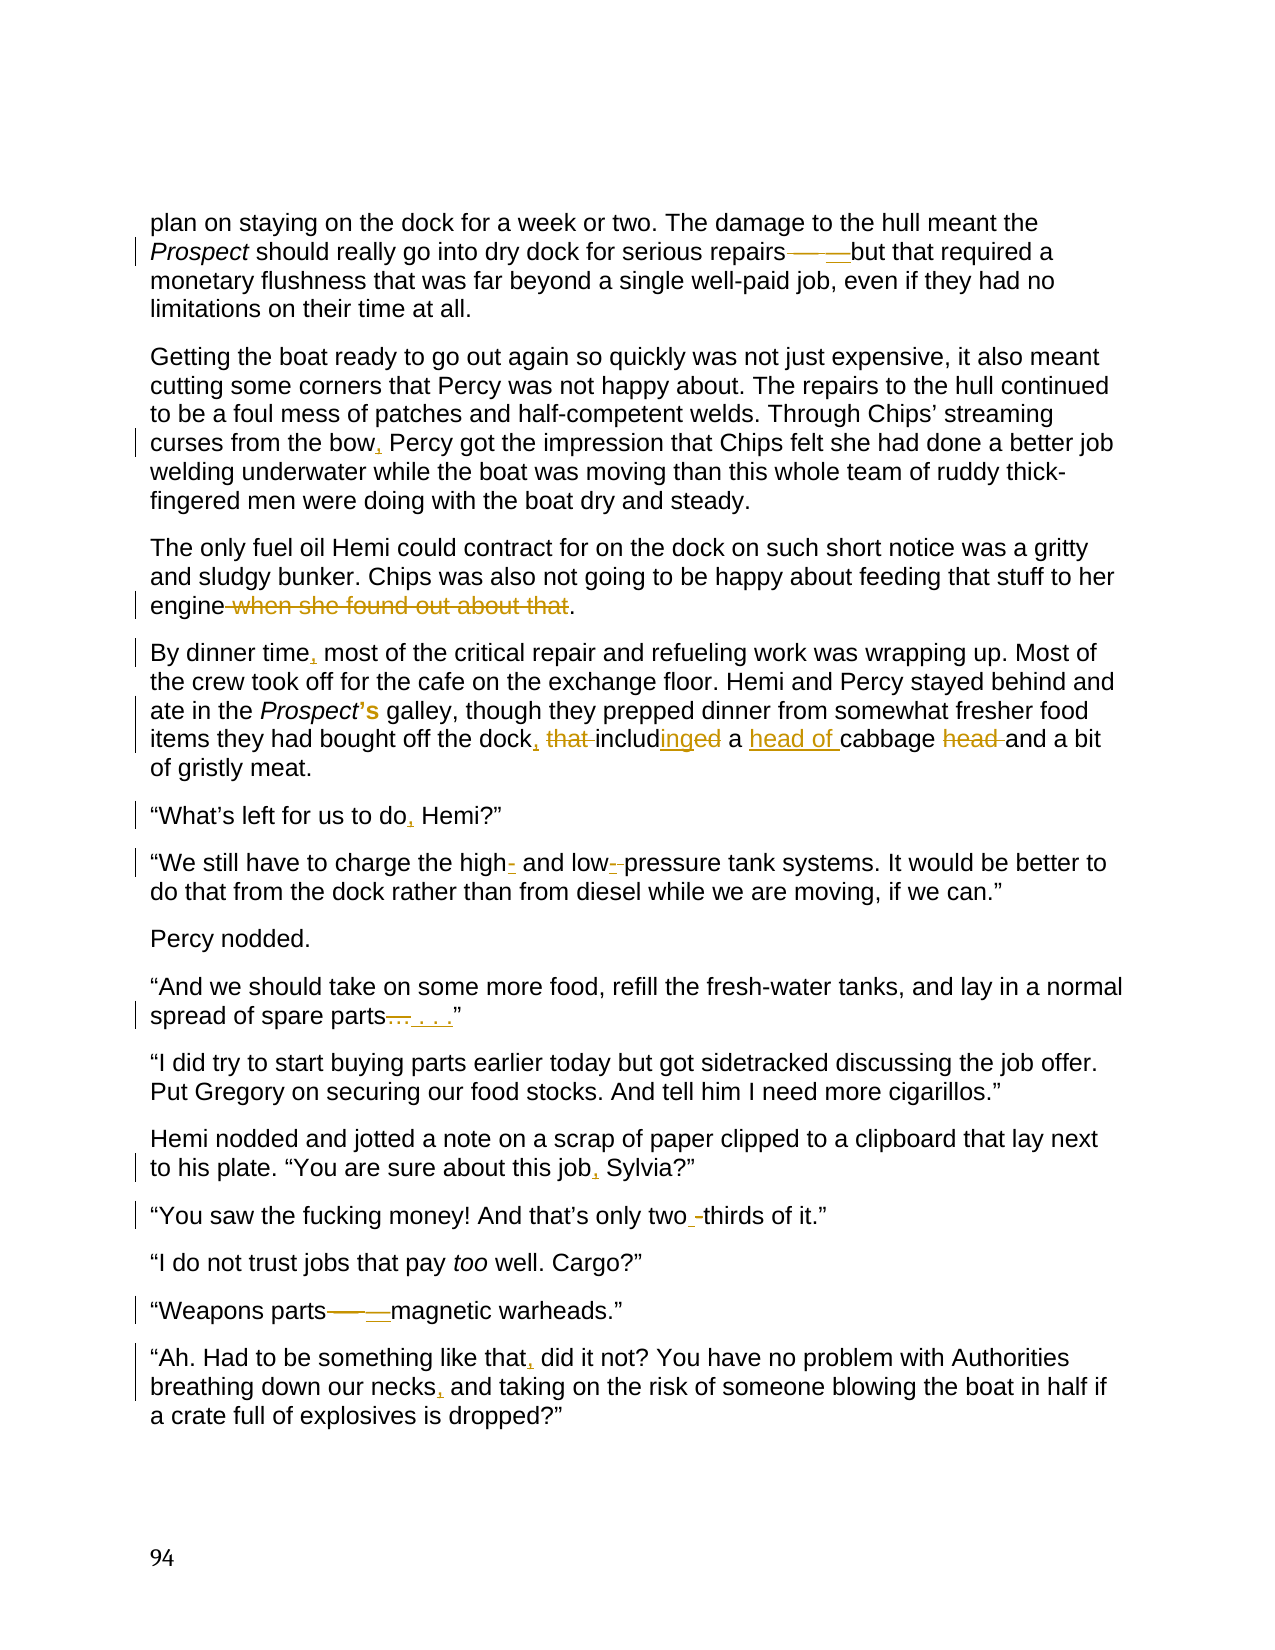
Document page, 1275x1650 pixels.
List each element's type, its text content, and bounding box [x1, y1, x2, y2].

text “You saw the fucking money! And that’s only two thirds of it.” [150, 1201, 1125, 1229]
text “We still have to charge the high- and low-pressure tank systems. It would be better to do that from the dock rather than from diesel while we are moving, if we can.” [150, 848, 1125, 906]
text “What’s left for us to do, Hemi?” [150, 801, 1125, 829]
text Percy nodded. [150, 924, 1125, 953]
text “Ah. Had to be something like that, did it not? You have no problem with Authorities breathing down our necks, and taking on the risk of someone blowing the boat in half if a crate full of explosives is dropped?” [150, 1343, 1125, 1429]
text The only fuel oil Hemi could contract for on the dock on such short notice was a gritty and sludgy bunker. Chips was also not going to be happy about feeding that stuff to her engine. [150, 533, 1125, 619]
text “And we should take on some more food, refill the fresh-water tanks, and lay in a normal spread of spare parts . . .” [150, 972, 1125, 1029]
text Getting the boat ready to go out again so quickly was not just expensive, it also meant cutting some corners that Percy was not happy about. The repairs to the hull continued to be a foul mess of patches and half-competent welds. Through Chips’ streaming curses from the bow, Percy got the impression that Chips felt she had done a better job welding underwater while the boat was moving than this whole team of ruddy thick-fingered men were doing with the boat dry and steady. [150, 342, 1125, 514]
text “Weapons parts—magnetic warheads.” [150, 1296, 1125, 1324]
text “I did try to start buying parts earlier today but got sidetracked discussing the job offer. Put Gregory on securing our food stocks. And tell him I need more cigarillos.” [150, 1048, 1125, 1106]
text Hemi nodded and jotted a note on a scrap of paper clipped to a clipboard that lay next to his plate. “You are sure about this job, Sylvia?” [150, 1124, 1125, 1182]
text By dinner time, most of the critical repair and refueling work was wrapping up. Most of the crew took off for the cafe on the exchange floor. Hemi and Percy stayed behind and ate in the Prospect’s galley, though they prepped dinner from somewhat fresher food items they had bought off the dock, including a head of cabbage and a bit of gristly meat. [150, 638, 1125, 782]
text “I do not trust jobs that pay too well. Cargo?” [150, 1248, 1125, 1277]
text plan on staying on the dock for a week or two. The damage to the hull meant the Prospect should really go into dry dock for serious repairs—but that required a monetary flushness that was far beyond a single well-paid job, even if they had no limitations on their time at all. [150, 208, 1125, 323]
